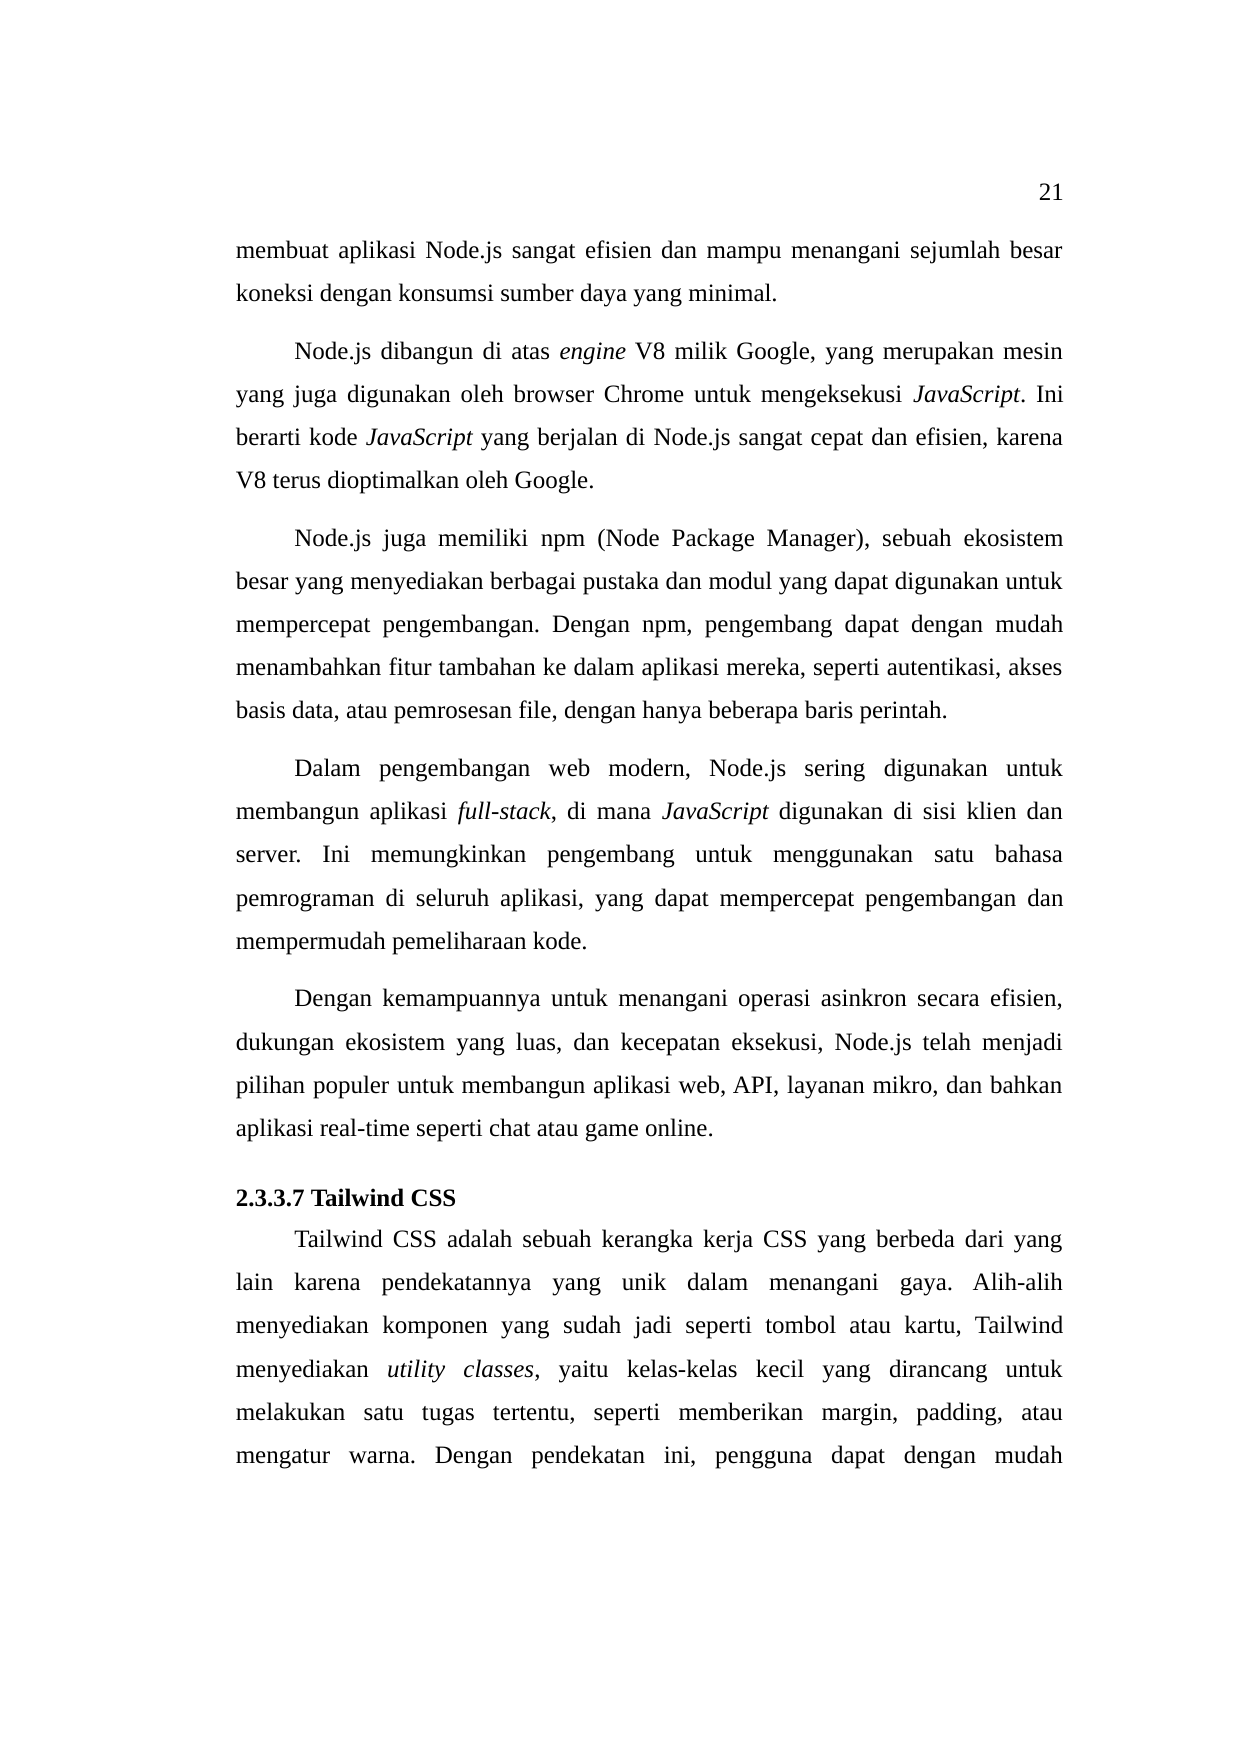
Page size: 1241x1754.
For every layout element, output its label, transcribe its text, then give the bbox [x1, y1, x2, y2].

text Node.js dibangun di atas engine V8 milik Google, yang merupakan mesin yang juga digunakan oleh browser Chrome untuk mengeksekusi JavaScript. Ini berarti kode JavaScript yang berjalan di Node.js sangat cepat dan efisien, karena V8 terus dioptimalkan oleh Google. [236, 336, 1063, 494]
subtitle Tailwind CSS [236, 1183, 1063, 1212]
text Tailwind CSS adalah sebuah kerangka kerja CSS yang berbeda dari yang lain karena pendekatannya yang unik dalam menangani gaya. Alih-alih menyediakan komponen yang sudah jadi seperti tombol atau kartu, Tailwind menyediakan utility classes, yaitu kelas-kelas kecil yang dirancang untuk melakukan satu tugas tertentu, seperti memberikan margin, padding, atau mengatur warna. Dengan pendekatan ini, pengguna dapat dengan mudah [236, 1224, 1063, 1469]
text Node.js juga memiliki npm (Node Package Manager), sebuah ekosistem besar yang menyediakan berbagai pustaka dan modul yang dapat digunakan untuk mempercepat pengembangan. Dengan npm, pengembang dapat dengan mudah menambahkan fitur tambahan ke dalam aplikasi mereka, seperti autentikasi, akses basis data, atau pemrosesan file, dengan hanya beberapa baris perintah. [236, 523, 1063, 724]
text membuat aplikasi Node.js sangat efisien dan mampu menangani sejumlah besar koneksi dengan konsumsi sumber daya yang minimal. [236, 235, 1063, 307]
text Dalam pengembangan web modern, Node.js sering digunakan untuk membangun aplikasi full-stack, di mana JavaScript digunakan di sisi klien dan server. Ini memungkinkan pengembang untuk menggunakan satu bahasa pemrograman di seluruh aplikasi, yang dapat mempercepat pengembangan dan mempermudah pemeliharaan kode. [236, 753, 1063, 954]
text Dengan kemampuannya untuk menangani operasi asinkron secara efisien, dukungan ekosistem yang luas, dan kecepatan eksekusi, Node.js telah menjadi pilihan populer untuk membangun aplikasi web, API, layanan mikro, dan bahkan aplikasi real-time seperti chat atau game online. [236, 983, 1063, 1142]
